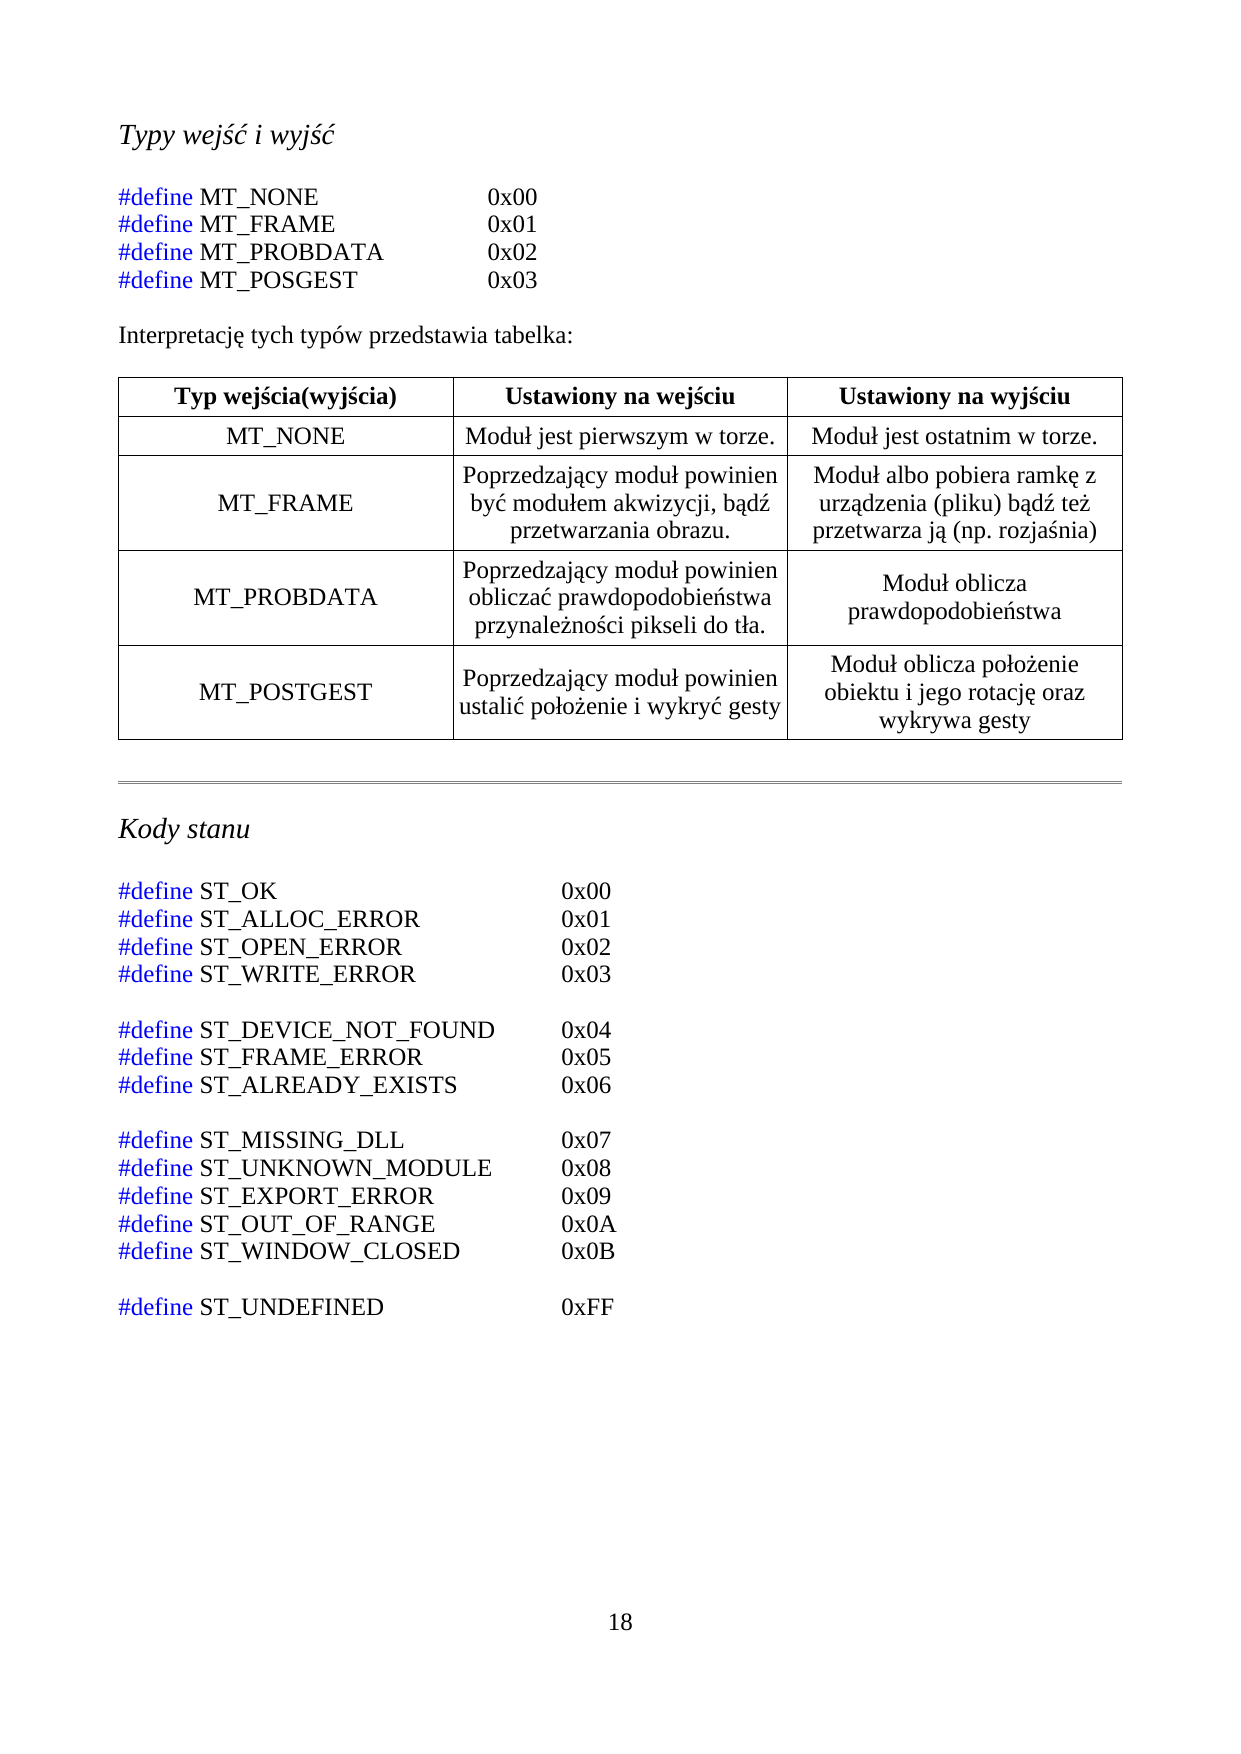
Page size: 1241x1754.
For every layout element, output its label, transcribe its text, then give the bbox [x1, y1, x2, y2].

table_cell MT_NONE [119, 417, 453, 455]
text #define ST_ALLOC_ERROR 0x01 [118, 905, 1122, 933]
text #define ST_WRITE_ERROR 0x03 [118, 960, 1122, 988]
table_cell Moduł oblicza położenie obiektu i jego rotację oraz wykrywa gesty [788, 646, 1122, 739]
text Interpretację tych typów przedstawia tabelka: [118, 321, 1122, 349]
table_header Typ wejścia(wyjścia) [119, 378, 453, 416]
table_cell Moduł jest pierwszym w torze. [454, 417, 787, 455]
text #define ST_EXPORT_ERROR 0x09 [118, 1182, 1122, 1210]
table_cell Moduł albo pobiera ramkę z urządzenia (pliku) bądź też przetwarza ją (np. rozjaśnia) [788, 456, 1122, 550]
table_cell Moduł jest ostatnim w torze. [788, 417, 1122, 455]
table_cell MT_POSTGEST [119, 646, 453, 739]
text Kody stanu [118, 813, 1122, 845]
text #define MT_FRAME 0x01 [118, 210, 1122, 238]
text #define ST_UNDEFINED 0xFF [118, 1293, 1122, 1321]
table_cell MT_PROBDATA [119, 551, 453, 644]
text #define ST_MISSING_DLL 0x07 [118, 1127, 1122, 1154]
text #define ST_FRAME_ERROR 0x05 [118, 1043, 1122, 1071]
text #define ST_OPEN_ERROR 0x02 [118, 933, 1122, 960]
text #define ST_UNKNOWN_MODULE 0x08 [118, 1154, 1122, 1182]
text #define MT_POSGEST 0x03 [118, 266, 1122, 293]
text Typy wejść i wyjść [118, 118, 1122, 150]
text #define ST_WINDOW_CLOSED 0x0B [118, 1237, 1122, 1265]
text #define ST_OUT_OF_RANGE 0x0A [118, 1210, 1122, 1237]
table_cell MT_FRAME [119, 456, 453, 550]
text #define ST_OK 0x00 [118, 877, 1122, 905]
text #define ST_DEVICE_NOT_FOUND 0x04 [118, 1016, 1122, 1043]
text #define MT_NONE 0x00 [118, 183, 1122, 210]
table_header Ustawiony na wejściu [454, 378, 787, 416]
table_cell Poprzedzający moduł powinien obliczać prawdopodobieństwa przynależności pikseli do tła. [454, 551, 787, 644]
text #define ST_ALREADY_EXISTS 0x06 [118, 1071, 1122, 1099]
text #define MT_PROBDATA 0x02 [118, 238, 1122, 266]
table_cell Moduł oblicza prawdopodobieństwa [788, 551, 1122, 644]
table_cell Poprzedzający moduł powinien ustalić położenie i wykryć gesty [454, 646, 787, 739]
table_cell Poprzedzający moduł powinien być modułem akwizycji, bądź przetwarzania obrazu. [454, 456, 787, 550]
table_header Ustawiony na wyjściu [788, 378, 1122, 416]
